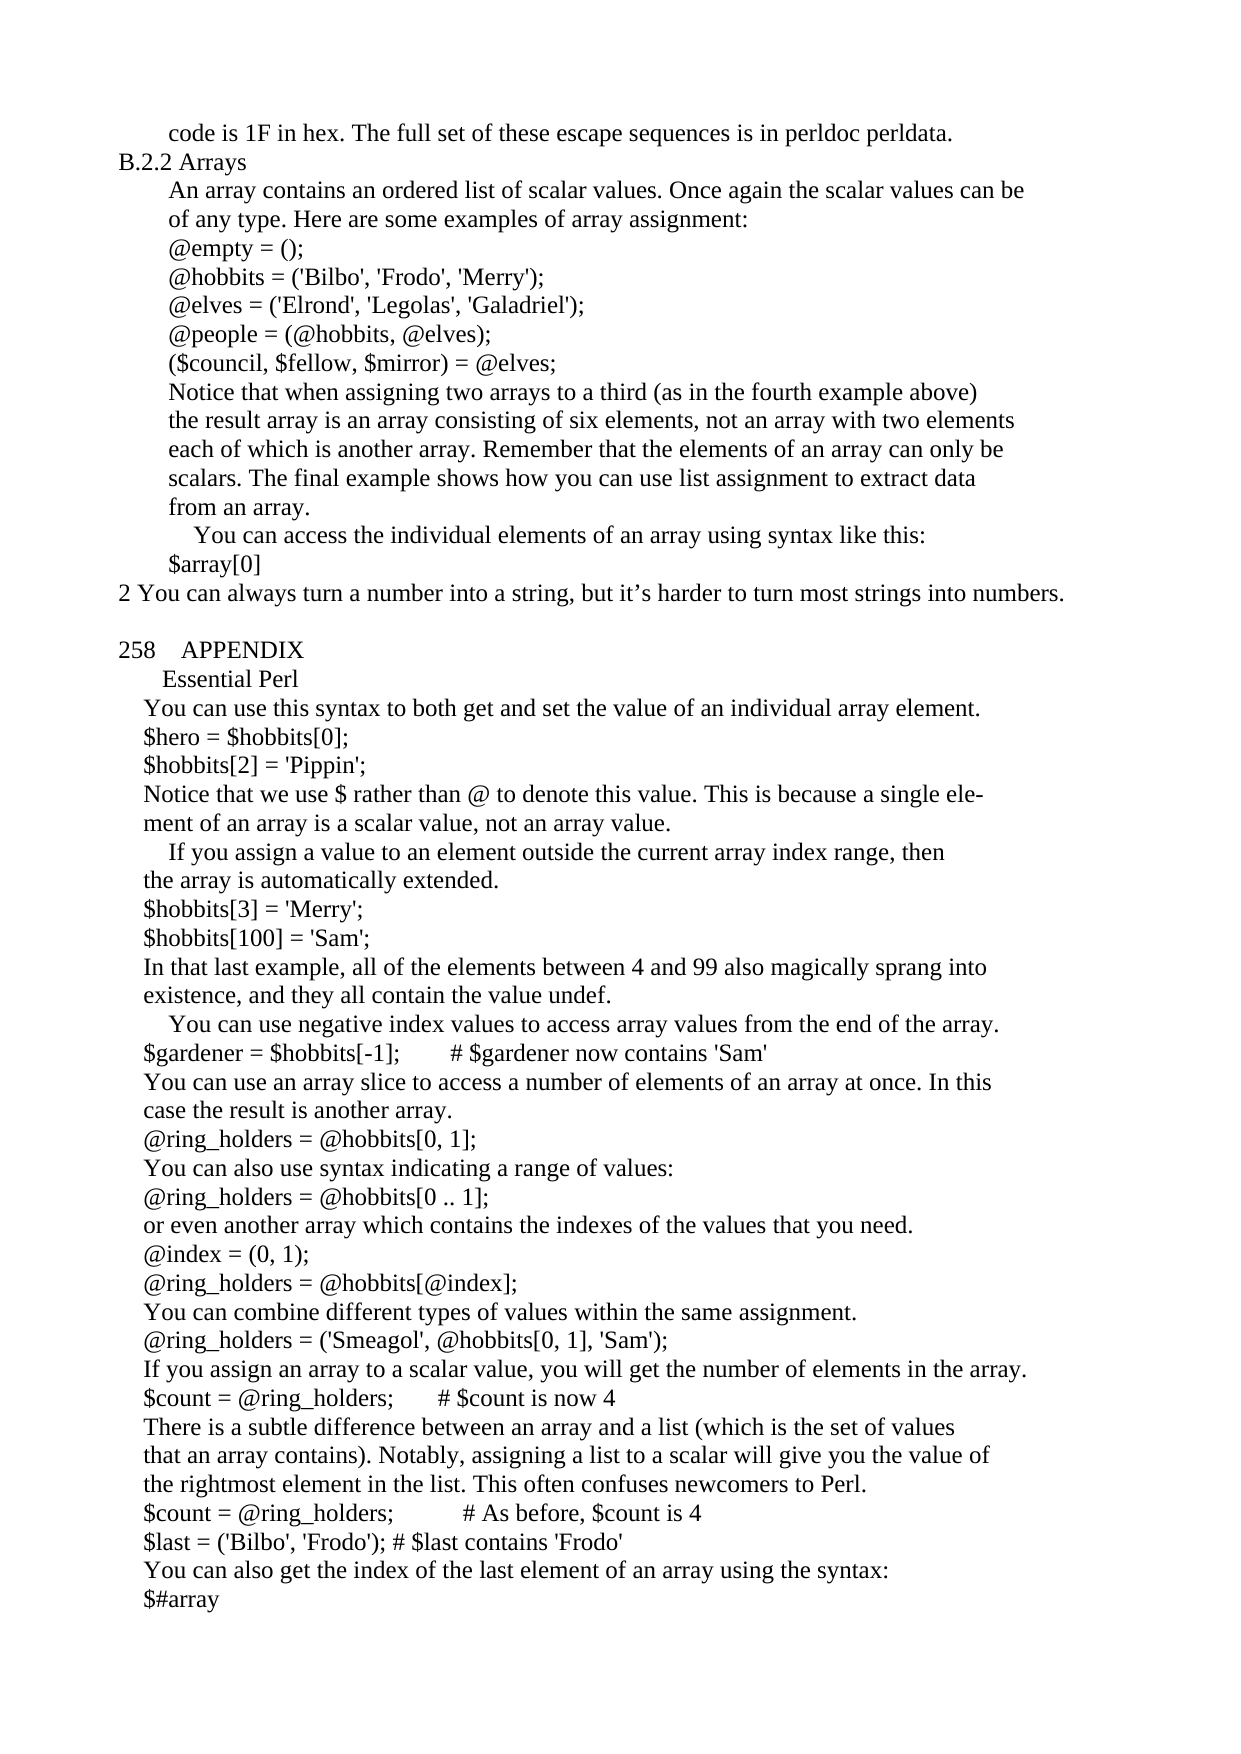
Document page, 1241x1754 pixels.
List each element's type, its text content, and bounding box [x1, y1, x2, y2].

text $last = ('Bilbo', 'Frodo'); # $last contains 'Frodo' [118, 1527, 1122, 1556]
text from an array. [118, 492, 1122, 521]
text B.2.2 Arrays [118, 147, 1122, 176]
text @elves = ('Elrond', 'Legolas', 'Galadriel'); [118, 291, 1122, 319]
text You can access the individual elements of an array using syntax like this: [118, 521, 1122, 549]
text If you assign an array to a scalar value, you will get the number of elements in the array. [118, 1354, 1122, 1383]
text @index = (0, 1); [118, 1239, 1122, 1268]
text @people = (@hobbits, @elves); [118, 319, 1122, 348]
text You can use this syntax to both get and set the value of an individual array element. [118, 693, 1122, 722]
text existence, and they all contain the value undef. [118, 981, 1122, 1009]
text You can use an array slice to access a number of elements of an array at once. In this [118, 1067, 1122, 1096]
text $count = @ring_holders; # $count is now 4 [118, 1383, 1122, 1412]
text $hobbits[3] = 'Merry'; [118, 894, 1122, 923]
text $hero = $hobbits[0]; [118, 722, 1122, 751]
text 258 APPENDIX [118, 636, 1122, 664]
text case the result is another array. [118, 1096, 1122, 1124]
text the result array is an array consisting of six elements, not an array with two elements [118, 406, 1122, 434]
text the array is automatically extended. [118, 866, 1122, 894]
text You can combine different types of values within the same assignment. [118, 1297, 1122, 1326]
text the rightmost element in the list. This often confuses newcomers to Perl. [118, 1469, 1122, 1498]
text $hobbits[100] = 'Sam'; [118, 923, 1122, 952]
text $hobbits[2] = 'Pippin'; [118, 751, 1122, 779]
text In that last example, all of the elements between 4 and 99 also magically sprang into [118, 952, 1122, 981]
text 2 You can always turn a number into a string, but it’s harder to turn most strings into numbers. [118, 578, 1122, 607]
text that an array contains). Notably, assigning a list to a scalar will give you the value of [118, 1441, 1122, 1469]
text You can use negative index values to access array values from the end of the array. [118, 1009, 1122, 1038]
text each of which is another array. Remember that the elements of an array can only be [118, 434, 1122, 463]
text There is a subtle difference between an array and a list (which is the set of values [118, 1412, 1122, 1441]
text You can also get the index of the last element of an array using the syntax: [118, 1556, 1122, 1584]
text If you assign a value to an element outside the current array index range, then [118, 837, 1122, 866]
text $gardener = $hobbits[-1]; # $gardener now contains 'Sam' [118, 1038, 1122, 1067]
text or even another array which contains the indexes of the values that you need. [118, 1211, 1122, 1239]
text An array contains an ordered list of scalar values. Once again the scalar values can be [118, 176, 1122, 204]
text @ring_holders = @hobbits[@index]; [118, 1268, 1122, 1297]
text scalars. The final example shows how you can use list assignment to extract data [118, 463, 1122, 492]
text @hobbits = ('Bilbo', 'Frodo', 'Merry'); [118, 262, 1122, 291]
text $array[0] [118, 549, 1122, 578]
text Notice that when assigning two arrays to a third (as in the fourth example above) [118, 377, 1122, 406]
text $count = @ring_holders; # As before, $count is 4 [118, 1498, 1122, 1527]
text Essential Perl [118, 664, 1122, 693]
text You can also use syntax indicating a range of values: [118, 1153, 1122, 1182]
text $#array [118, 1584, 1122, 1613]
text @ring_holders = ('Smeagol', @hobbits[0, 1], 'Sam'); [118, 1326, 1122, 1354]
text of any type. Here are some examples of array assignment: [118, 204, 1122, 233]
text @ring_holders = @hobbits[0 .. 1]; [118, 1182, 1122, 1211]
text ($council, $fellow, $mirror) = @elves; [118, 348, 1122, 377]
text Notice that we use $ rather than @ to denote this value. This is because a single ele- [118, 779, 1122, 808]
text @ring_holders = @hobbits[0, 1]; [118, 1124, 1122, 1153]
text ment of an array is a scalar value, not an array value. [118, 808, 1122, 837]
text code is 1F in hex. The full set of these escape sequences is in perldoc perldata. [118, 118, 1122, 147]
text @empty = (); [118, 233, 1122, 262]
